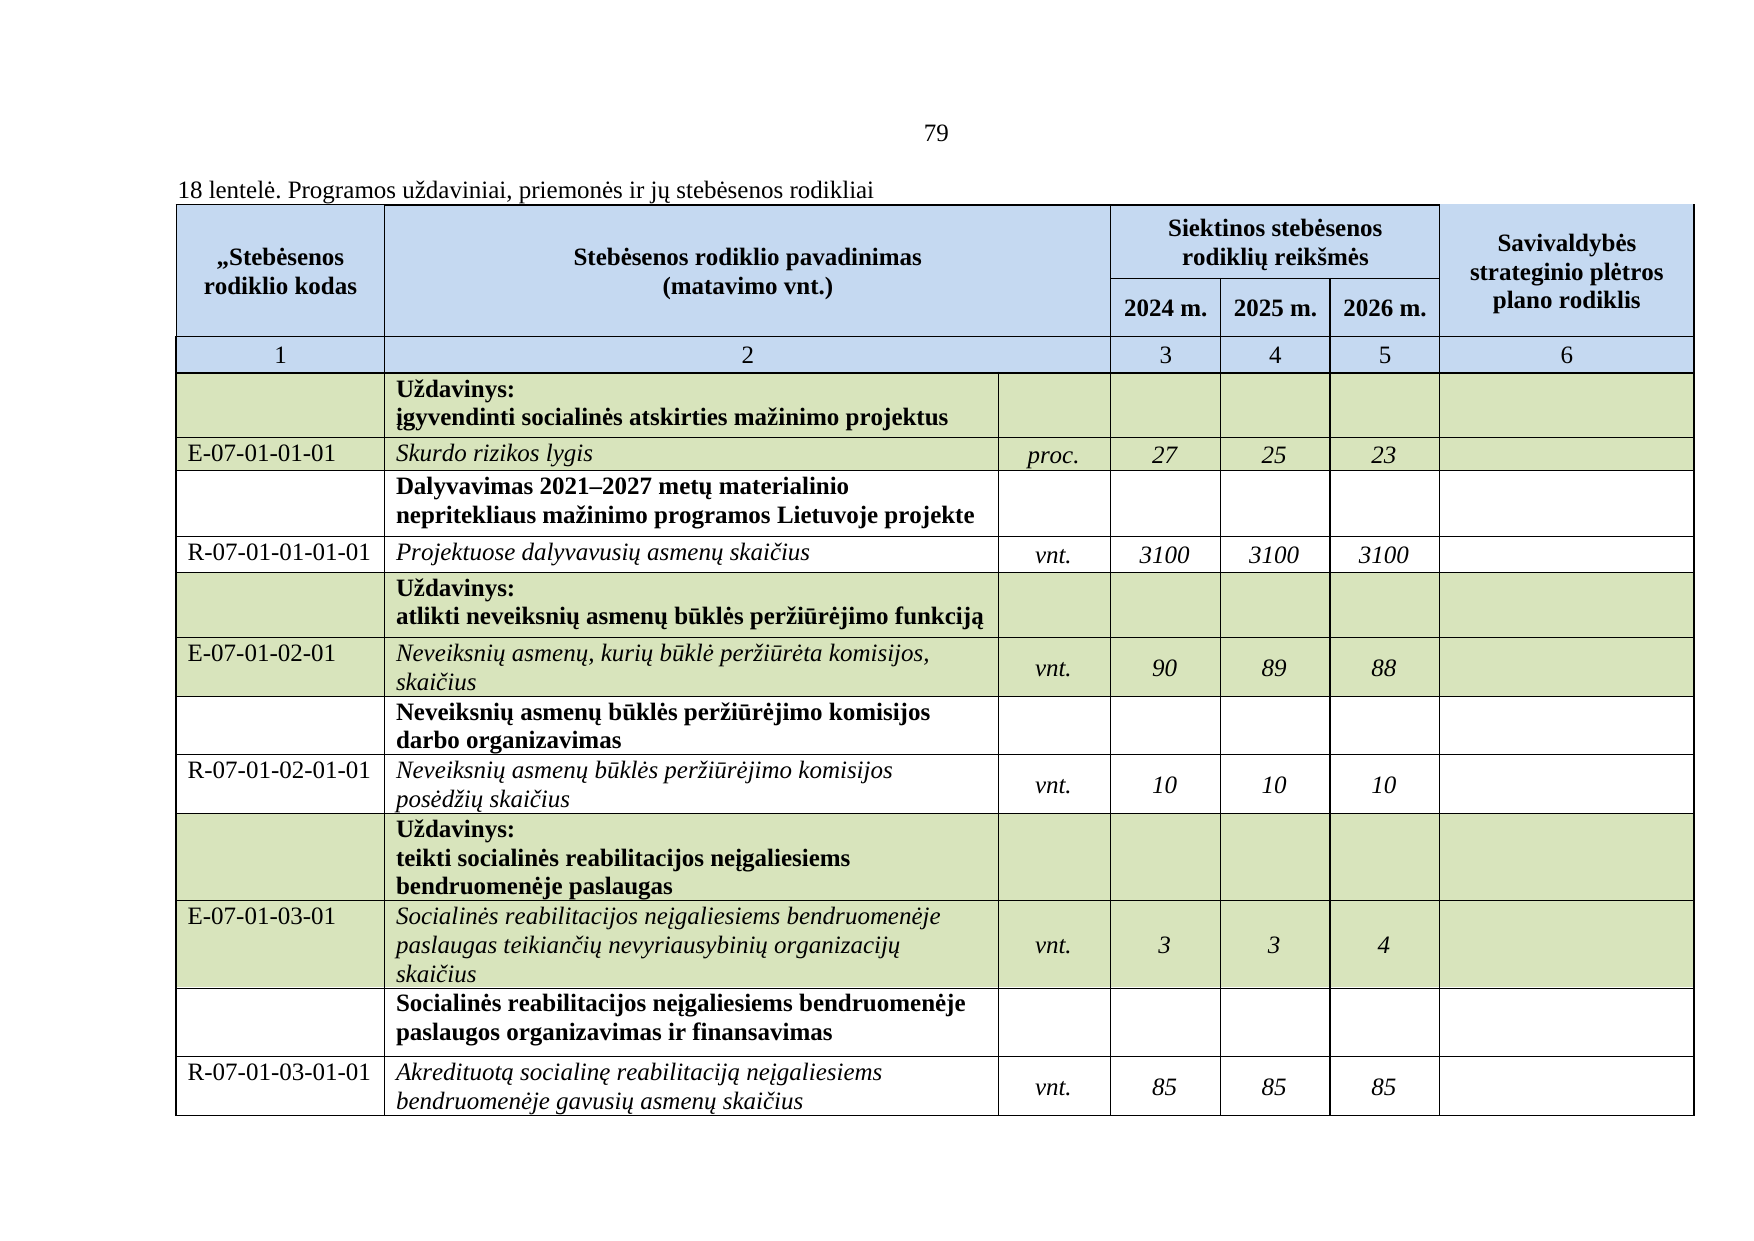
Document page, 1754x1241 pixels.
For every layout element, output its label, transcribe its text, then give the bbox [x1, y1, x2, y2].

table_cell [999, 814, 1110, 900]
table_cell Neveiksnių asmenų, kurių būklė peržiūrėta komisijos, skaičius [385, 638, 998, 696]
table_cell Socialinės reabilitacijos neįgaliesiems bendruomenėje paslaugas teikiančių nevyriausybinių organizacijų skaičius [385, 901, 998, 987]
table_cell [999, 374, 1110, 437]
table_cell [1440, 438, 1693, 470]
table_cell 25 [1221, 438, 1329, 470]
table_cell [999, 471, 1110, 536]
table_cell [1111, 374, 1220, 437]
table_cell 1 [177, 337, 384, 372]
table_cell Uždavinys: atlikti neveiksnių asmenų būklės peržiūrėjimo funkciją [385, 573, 998, 637]
table_cell 3100 [1221, 537, 1329, 572]
table_cell [1221, 471, 1329, 536]
table_cell Uždavinys: įgyvendinti socialinės atskirties mažinimo projektus [385, 374, 998, 437]
table_cell [1221, 374, 1329, 437]
table_cell [177, 471, 384, 536]
text 18 lentelė. Programos uždaviniai, priemonės ir jų stebėsenos rodikliai [177, 176, 1695, 204]
table_cell 10 [1221, 755, 1329, 813]
table_cell R-07-01-01-01-01 [177, 537, 384, 572]
table_cell [1440, 814, 1693, 900]
table_cell [999, 989, 1110, 1056]
table_cell vnt. [999, 901, 1110, 987]
table_cell 89 [1221, 638, 1329, 696]
table_cell [1440, 901, 1693, 987]
table_cell 23 [1331, 438, 1439, 470]
table_cell E-07-01-02-01 [177, 638, 384, 696]
table_header Stebėsenos rodiklio pavadinimas (matavimo vnt.) [385, 206, 1110, 336]
table_header „Stebėsenos rodiklio kodas [177, 205, 384, 336]
table_cell [1221, 697, 1329, 754]
table_cell 3 [1221, 901, 1329, 987]
table_cell [1221, 989, 1329, 1056]
table_cell 3 [1111, 901, 1220, 987]
table_cell 3 [1111, 337, 1220, 372]
table_cell Socialinės reabilitacijos neįgaliesiems bendruomenėje paslaugos organizavimas ir finansavimas [385, 989, 998, 1056]
table_cell 2024 m. [1111, 279, 1220, 336]
table_cell Dalyvavimas 2021–2027 metų materialinio nepritekliaus mažinimo programos Lietuvoje projekte [385, 471, 998, 536]
table_cell [1440, 989, 1693, 1056]
table_cell [1331, 374, 1439, 437]
table_cell [1440, 537, 1693, 572]
table_cell Neveiksnių asmenų būklės peržiūrėjimo komisijos posėdžių skaičius [385, 755, 998, 813]
table_cell [177, 697, 384, 754]
table_cell [1221, 573, 1329, 637]
table_cell [1331, 573, 1439, 637]
table_cell [177, 573, 384, 637]
table_header Siektinos stebėsenos rodiklių reikšmės [1111, 206, 1439, 278]
table_cell [1440, 1057, 1693, 1115]
table_cell vnt. [999, 1057, 1110, 1115]
table_cell Skurdo rizikos lygis [385, 438, 998, 470]
table_cell 85 [1331, 1057, 1439, 1115]
table_cell 6 [1440, 337, 1693, 372]
table_cell 10 [1111, 755, 1220, 813]
table_cell [1440, 471, 1693, 536]
table_cell E-07-01-01-01 [177, 438, 384, 470]
table_cell 85 [1111, 1057, 1220, 1115]
table_cell [177, 814, 384, 900]
table_cell 10 [1331, 755, 1439, 813]
table_cell [1440, 755, 1693, 813]
table_cell [1331, 471, 1439, 536]
table_cell Neveiksnių asmenų būklės peržiūrėjimo komisijos darbo organizavimas [385, 697, 998, 754]
table_cell [1331, 697, 1439, 754]
table_cell 3100 [1111, 537, 1220, 572]
table_cell 4 [1221, 337, 1329, 372]
table_cell 27 [1111, 438, 1220, 470]
table_cell E-07-01-03-01 [177, 901, 384, 987]
table_cell proc. [999, 438, 1110, 470]
table_cell [999, 573, 1110, 637]
table_cell Projektuose dalyvavusių asmenų skaičius [385, 537, 998, 572]
table_cell vnt. [999, 537, 1110, 572]
table_cell [1440, 374, 1693, 437]
table_cell [177, 989, 384, 1056]
table_cell [1331, 989, 1439, 1056]
table_cell [1440, 697, 1693, 754]
table_cell 88 [1331, 638, 1439, 696]
table_cell 3100 [1331, 537, 1439, 572]
table_cell [1331, 814, 1439, 900]
table_cell 85 [1221, 1057, 1329, 1115]
table_cell Akredituotą socialinę reabilitaciją neįgaliesiems bendruomenėje gavusių asmenų skaičius [385, 1057, 998, 1115]
table_cell vnt. [999, 638, 1110, 696]
table_cell [1440, 638, 1693, 696]
table_cell R-07-01-03-01-01 [177, 1057, 384, 1115]
table_cell [1111, 989, 1220, 1056]
table_cell 2 [385, 337, 1110, 372]
table_cell [177, 374, 384, 437]
table_cell [999, 697, 1110, 754]
table_header Savivaldybės strateginio plėtros plano rodiklis [1440, 204, 1693, 336]
table_cell [1221, 814, 1329, 900]
table_cell 90 [1111, 638, 1220, 696]
table_cell [1111, 471, 1220, 536]
table_cell [1111, 697, 1220, 754]
table_cell 2025 m. [1221, 279, 1329, 336]
table_cell 2026 m. [1331, 279, 1439, 336]
table_cell Uždavinys: teikti socialinės reabilitacijos neįgaliesiems bendruomenėje paslaugas [385, 814, 998, 900]
table_cell 4 [1331, 901, 1439, 987]
table_cell vnt. [999, 755, 1110, 813]
table_cell 5 [1331, 337, 1439, 372]
table_cell [1111, 573, 1220, 637]
table_cell [1111, 814, 1220, 900]
table_cell [1440, 573, 1693, 637]
table_cell R-07-01-02-01-01 [177, 755, 384, 813]
